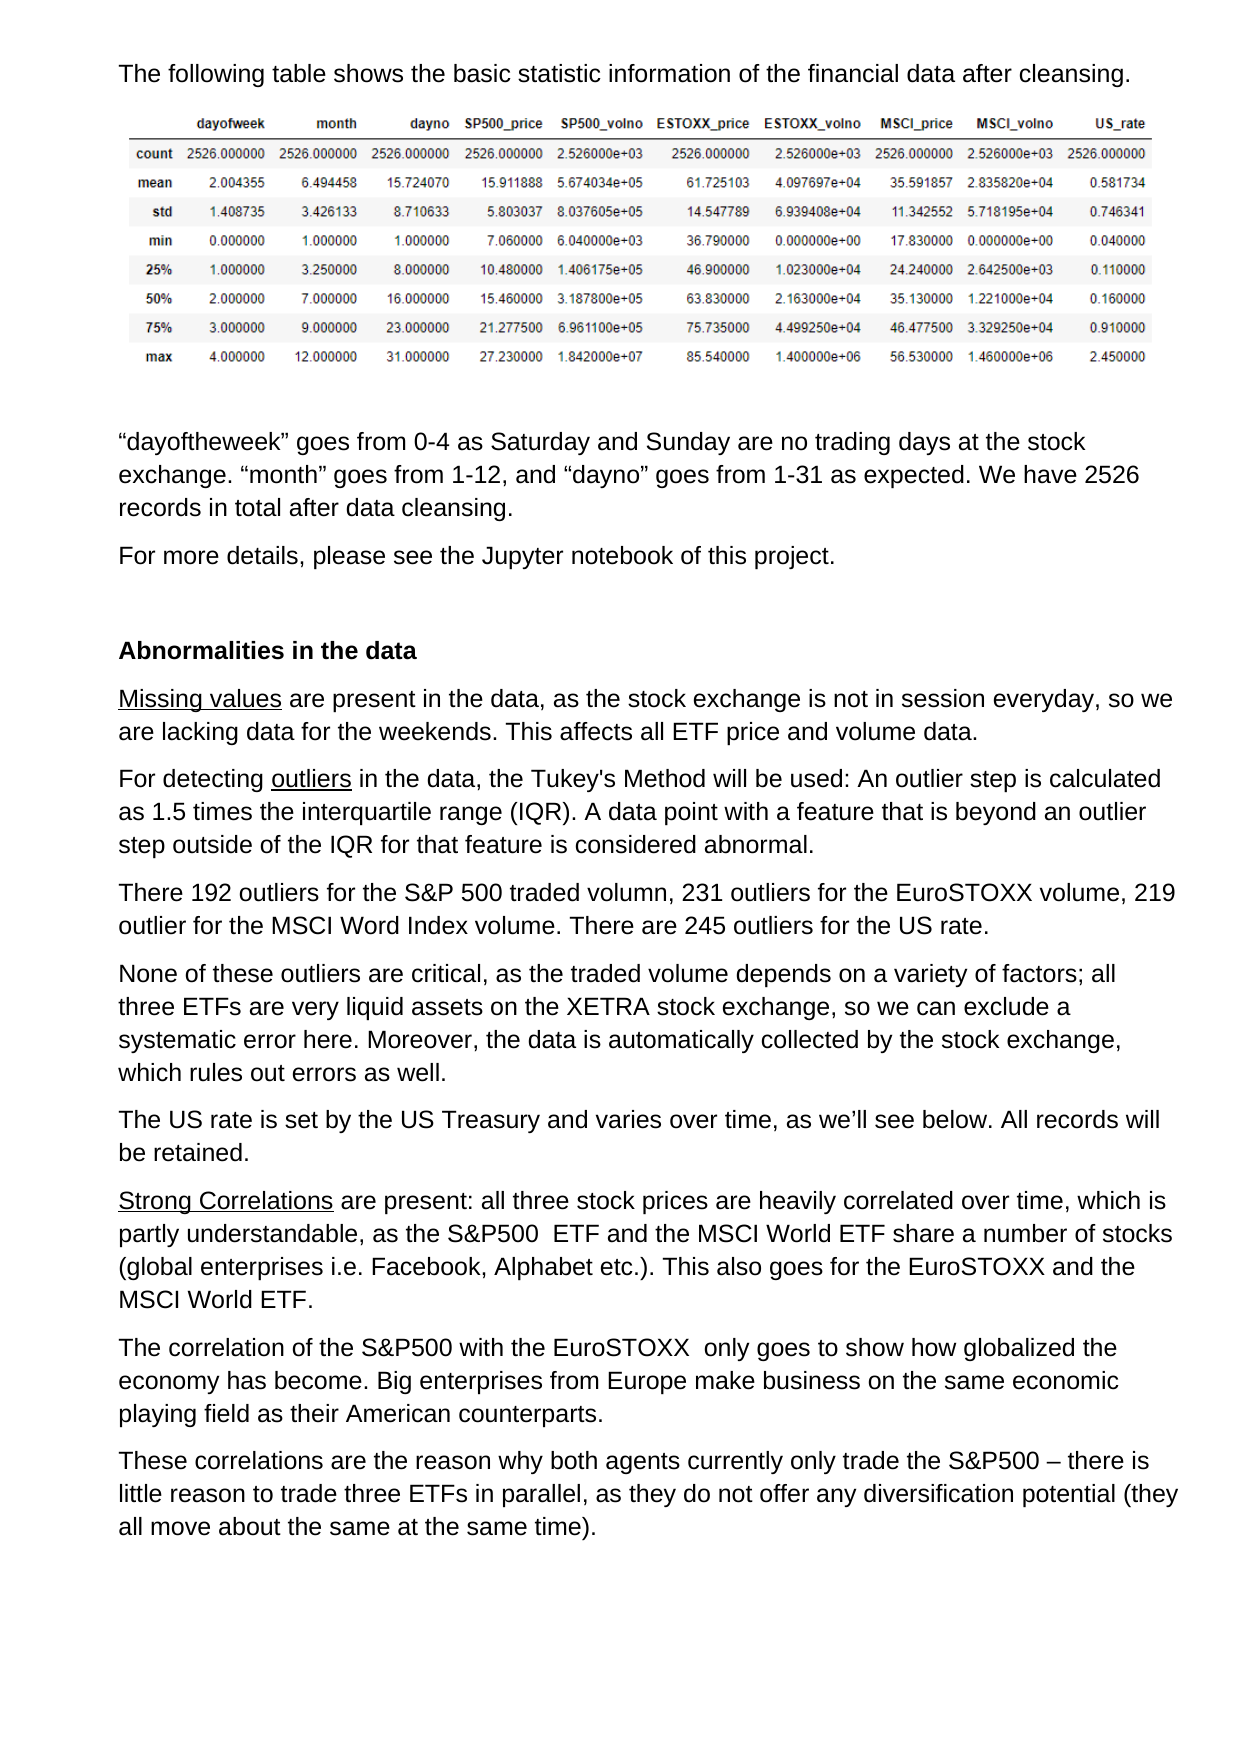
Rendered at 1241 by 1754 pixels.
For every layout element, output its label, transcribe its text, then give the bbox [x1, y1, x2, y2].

text There 192 outliers for the S&P 500 traded volumn, 231 outliers for the EuroSTOXX volume, 219 outlier for the MSCI Word Index volume. There are 245 outliers for the US rate. [118, 878, 1181, 940]
text Missing values are present in the data, as the stock exchange is not in session everyday, so we are lacking data for the weekends. This affects all ETF price and volume data. [118, 684, 1181, 746]
text “dayoftheweek” goes from 0-4 as Saturday and Sunday are no trading days at the stock exchange. “month” goes from 1-12, and “dayno” goes from 1-31 as expected. We have 2526 records in total after data cleansing. [118, 427, 1181, 522]
text For detecting outliers in the data, the Tukey's Method will be used: An outlier step is calculated as 1.5 times the interquartile range (IQR). A data point with a feature that is beyond an outlier step outside of the IQR for that feature is considered abnormal. [118, 764, 1181, 859]
text None of these outliers are critical, as the traded volume depends on a variety of factors; all three ETFs are very liquid assets on the XETRA stock exchange, so we can exclude a systematic error here. Moreover, the data is automatically collected by the stock exchange, which rules out errors as well. [118, 959, 1181, 1086]
text For more details, please see the Jupyter notebook of this project. [118, 541, 1181, 570]
text The correlation of the S&P500 with the EuroSTOXX only goes to show how globalized the economy has become. Big enterprises from Europe make business on the same economic playing field as their American counterparts. [118, 1333, 1181, 1427]
text The following table shows the basic statistic information of the financial data after cleansing. [118, 59, 1181, 88]
text Strong Correlations are present: all three stock prices are heavily correlated over time, which is partly understandable, as the S&P500 ETF and the MSCI World ETF share a number of stocks (global enterprises i.e. Facebook, Alphabet etc.). This also goes for the EuroSTOXX and the MSCI World ETF. [118, 1186, 1181, 1314]
text Abnormalities in the data [118, 636, 1181, 665]
text These correlations are the reason why both agents currently only trade the S&P500 – there is little reason to trade three ETFs in parallel, as they do not offer any diversification potential (they all move about the same at the same time). [118, 1446, 1181, 1541]
text The US rate is set by the US Treasury and varies over time, as we’ll see below. All records will be retained. [118, 1105, 1181, 1167]
picture [118, 106, 1182, 376]
